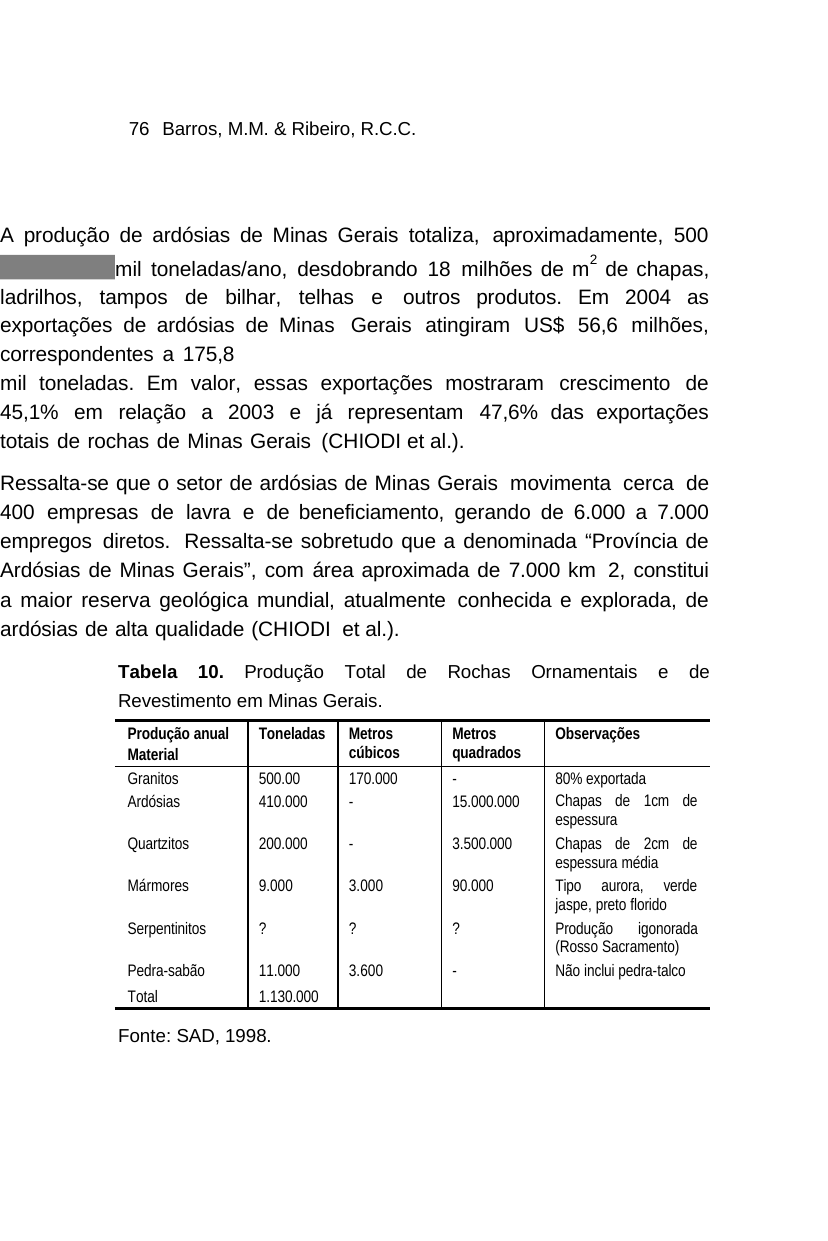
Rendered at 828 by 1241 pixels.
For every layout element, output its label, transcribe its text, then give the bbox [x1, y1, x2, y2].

table_cell - [339, 832, 441, 853]
table_cell Pedra-sabão [115, 960, 247, 983]
table_cell Chapas de 1cm de [545, 790, 710, 811]
table_cell [442, 811, 544, 832]
table_cell [115, 939, 247, 959]
table_cell Mármores [115, 875, 247, 896]
table_cell Chapas de 2cm de [545, 832, 710, 853]
table_cell 170.000 [339, 767, 441, 790]
table_cell 500.00 [249, 767, 337, 790]
table_cell Não inclui pedra-talco [545, 960, 710, 1007]
table_cell 3.000 [339, 875, 441, 896]
table_cell 11.000 [249, 960, 337, 983]
table_cell [249, 854, 337, 875]
table_header Metros cúbicos [339, 722, 441, 766]
table_cell ? [249, 917, 337, 938]
table_cell (Rosso Sacramento) [545, 939, 710, 959]
table_cell ? [442, 917, 544, 938]
table_cell [442, 896, 544, 917]
table_cell - [442, 960, 544, 1007]
table_cell [339, 811, 441, 832]
table_cell [339, 896, 441, 917]
table_cell Quartzitos [115, 832, 247, 853]
table_cell [339, 854, 441, 875]
table_cell jaspe, preto florido [545, 896, 710, 917]
table_cell [115, 811, 247, 832]
table_header Produção anual Material [115, 722, 247, 766]
table_cell espessura [545, 811, 710, 832]
table_cell Ardósias [115, 790, 247, 811]
table_cell Granitos [115, 767, 247, 790]
table_cell Produção igonorada [545, 917, 710, 938]
table_header Metros quadrados [442, 722, 544, 766]
table_cell 200.000 [249, 832, 337, 853]
table_cell [249, 896, 337, 917]
table_header Toneladas [249, 722, 337, 766]
text A produção de ardósias de Minas Gerais totaliza, aproximadamente, 500 mil toneladas/ano, desdobrando 18 milhões de m2 de chapas, ladrilhos, tampos de bilhar, telhas e outros produtos. Em 2004 as exportações de ardósias de Minas Gerais atingiram US$ 56,6 milhões, correspondentes a 175,8 [0, 223, 709, 365]
text Ressalta-se que o setor de ardósias de Minas Gerais movimenta cerca de 400 empresas de lavra e de beneficiamento, gerando de 6.000 a 7.000 empregos diretos. Ressalta-se sobretudo que a denominada “Província de Ardósias de Minas Gerais”, com área aproximada de 7.000 km 2, constitui a maior reserva geológica mundial, atualmente conhecida e explorada, de ardósias de alta qualidade (CHIODI et al.). [0, 471, 709, 641]
table_cell 3.600 [339, 960, 441, 1007]
table_cell [442, 854, 544, 875]
table_cell Tipo aurora, verde [545, 875, 710, 896]
table_cell Serpentinitos [115, 917, 247, 938]
table_cell 15.000.000 [442, 790, 544, 811]
table_cell - [339, 790, 441, 811]
table_cell [442, 939, 544, 959]
table_cell 1.130.000 [249, 983, 337, 1007]
text mil toneladas. Em valor, essas exportações mostraram crescimento de 45,1% em relação a 2003 e já representam 47,6% das exportações totais de rochas de Minas Gerais (CHIODI et al.). [0, 371, 709, 453]
table_cell [115, 854, 247, 875]
table_cell - [442, 767, 544, 790]
table_cell ? [339, 917, 441, 938]
text Fonte: SAD, 1998. [118, 1024, 723, 1046]
table_cell [249, 811, 337, 832]
table_cell 410.000 [249, 790, 337, 811]
table_cell 90.000 [442, 875, 544, 896]
table_cell [339, 939, 441, 959]
table_cell Total [115, 983, 247, 1007]
table_header Observações [545, 722, 710, 766]
table_cell [115, 896, 247, 917]
table_cell espessura média [545, 854, 710, 875]
table_cell 9.000 [249, 875, 337, 896]
table_cell 80% exportada [545, 767, 710, 790]
table_cell [249, 939, 337, 959]
text Tabela 10. Produção Total de Rochas Ornamentais e de Revestimento em Minas Gerais. [118, 660, 709, 711]
table_cell 3.500.000 [442, 832, 544, 853]
